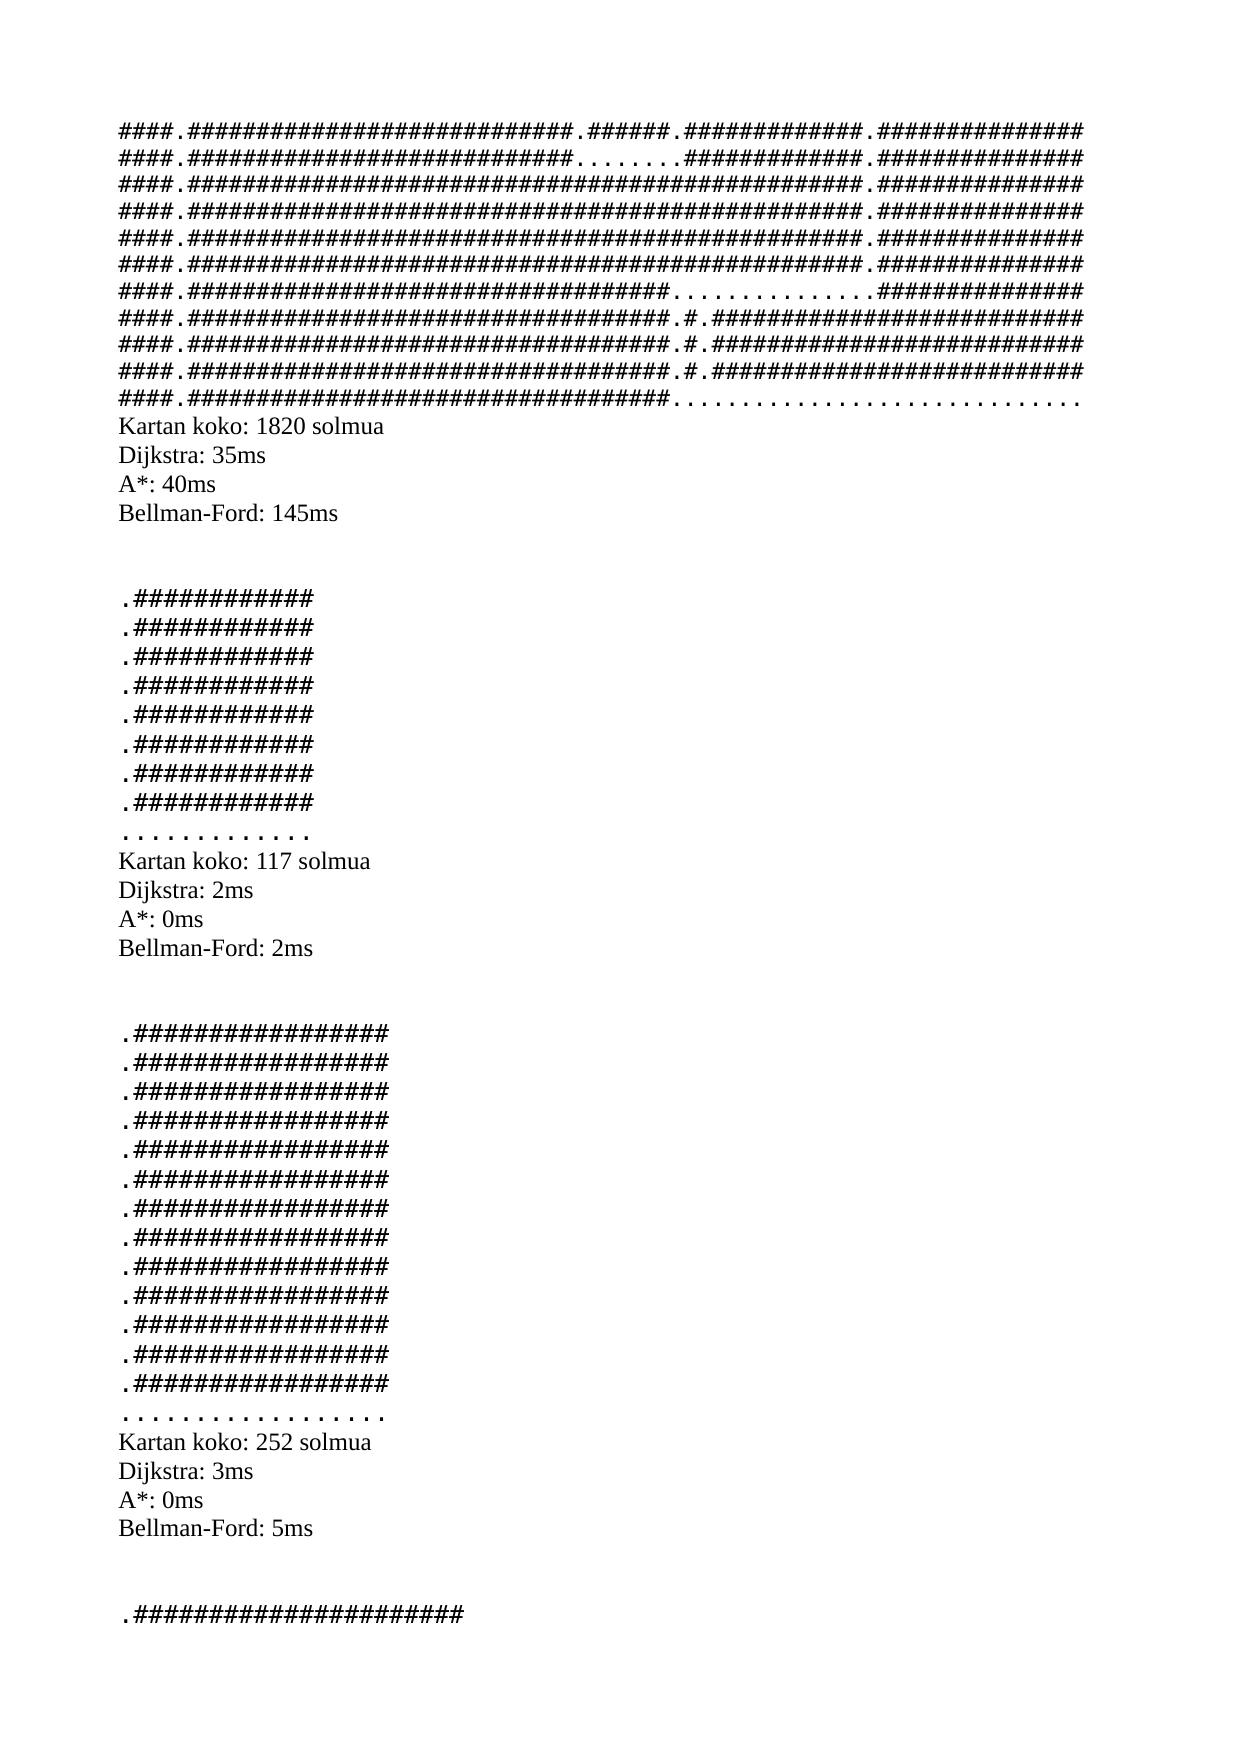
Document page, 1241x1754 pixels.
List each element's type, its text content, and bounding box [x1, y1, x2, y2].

text ####.#################################################.############### [118, 251, 1122, 278]
text .################# [118, 1340, 1122, 1369]
text Dijkstra: 2ms [118, 875, 1122, 904]
text ####.###################################...............############### [118, 278, 1122, 305]
text .################# [118, 1077, 1122, 1106]
text .############ [118, 642, 1122, 671]
text .################# [118, 1252, 1122, 1281]
text Bellman-Ford: 145ms [118, 498, 1122, 526]
text ............. [118, 817, 1122, 846]
text Kartan koko: 252 solmua [118, 1427, 1122, 1456]
text A*: 40ms [118, 469, 1122, 498]
text ####.#################################################.############### [118, 198, 1122, 225]
text .################# [118, 1281, 1122, 1311]
text .################# [118, 1048, 1122, 1077]
text Dijkstra: 3ms [118, 1456, 1122, 1485]
text ####.###################################.#.########################### [118, 331, 1122, 358]
text .############ [118, 671, 1122, 701]
text .############ [118, 701, 1122, 730]
text Bellman-Ford: 5ms [118, 1513, 1122, 1542]
text ####.###################################.............................. [118, 385, 1122, 411]
text ####.#################################################.############### [118, 225, 1122, 251]
text .################# [118, 1369, 1122, 1398]
text .################# [118, 1136, 1122, 1165]
text .################# [118, 1019, 1122, 1048]
text .################# [118, 1223, 1122, 1252]
text .############ [118, 613, 1122, 642]
text .############ [118, 759, 1122, 788]
text .################# [118, 1194, 1122, 1223]
text .................. [118, 1398, 1122, 1427]
text .################# [118, 1106, 1122, 1136]
text A*: 0ms [118, 904, 1122, 933]
text Bellman-Ford: 2ms [118, 933, 1122, 961]
text Kartan koko: 117 solmua [118, 846, 1122, 875]
text ####.############################........#############.############### [118, 145, 1122, 171]
text .################# [118, 1311, 1122, 1340]
text .################# [118, 1165, 1122, 1194]
text ####.############################.######.#############.############### [118, 118, 1122, 145]
text .###################### [118, 1600, 1122, 1629]
text .############ [118, 584, 1122, 613]
text A*: 0ms [118, 1485, 1122, 1513]
text Dijkstra: 35ms [118, 440, 1122, 469]
text .############ [118, 788, 1122, 817]
text ####.#################################################.############### [118, 171, 1122, 198]
text ####.###################################.#.########################### [118, 358, 1122, 385]
text ####.###################################.#.########################### [118, 305, 1122, 331]
text .############ [118, 730, 1122, 759]
text Kartan koko: 1820 solmua [118, 411, 1122, 440]
